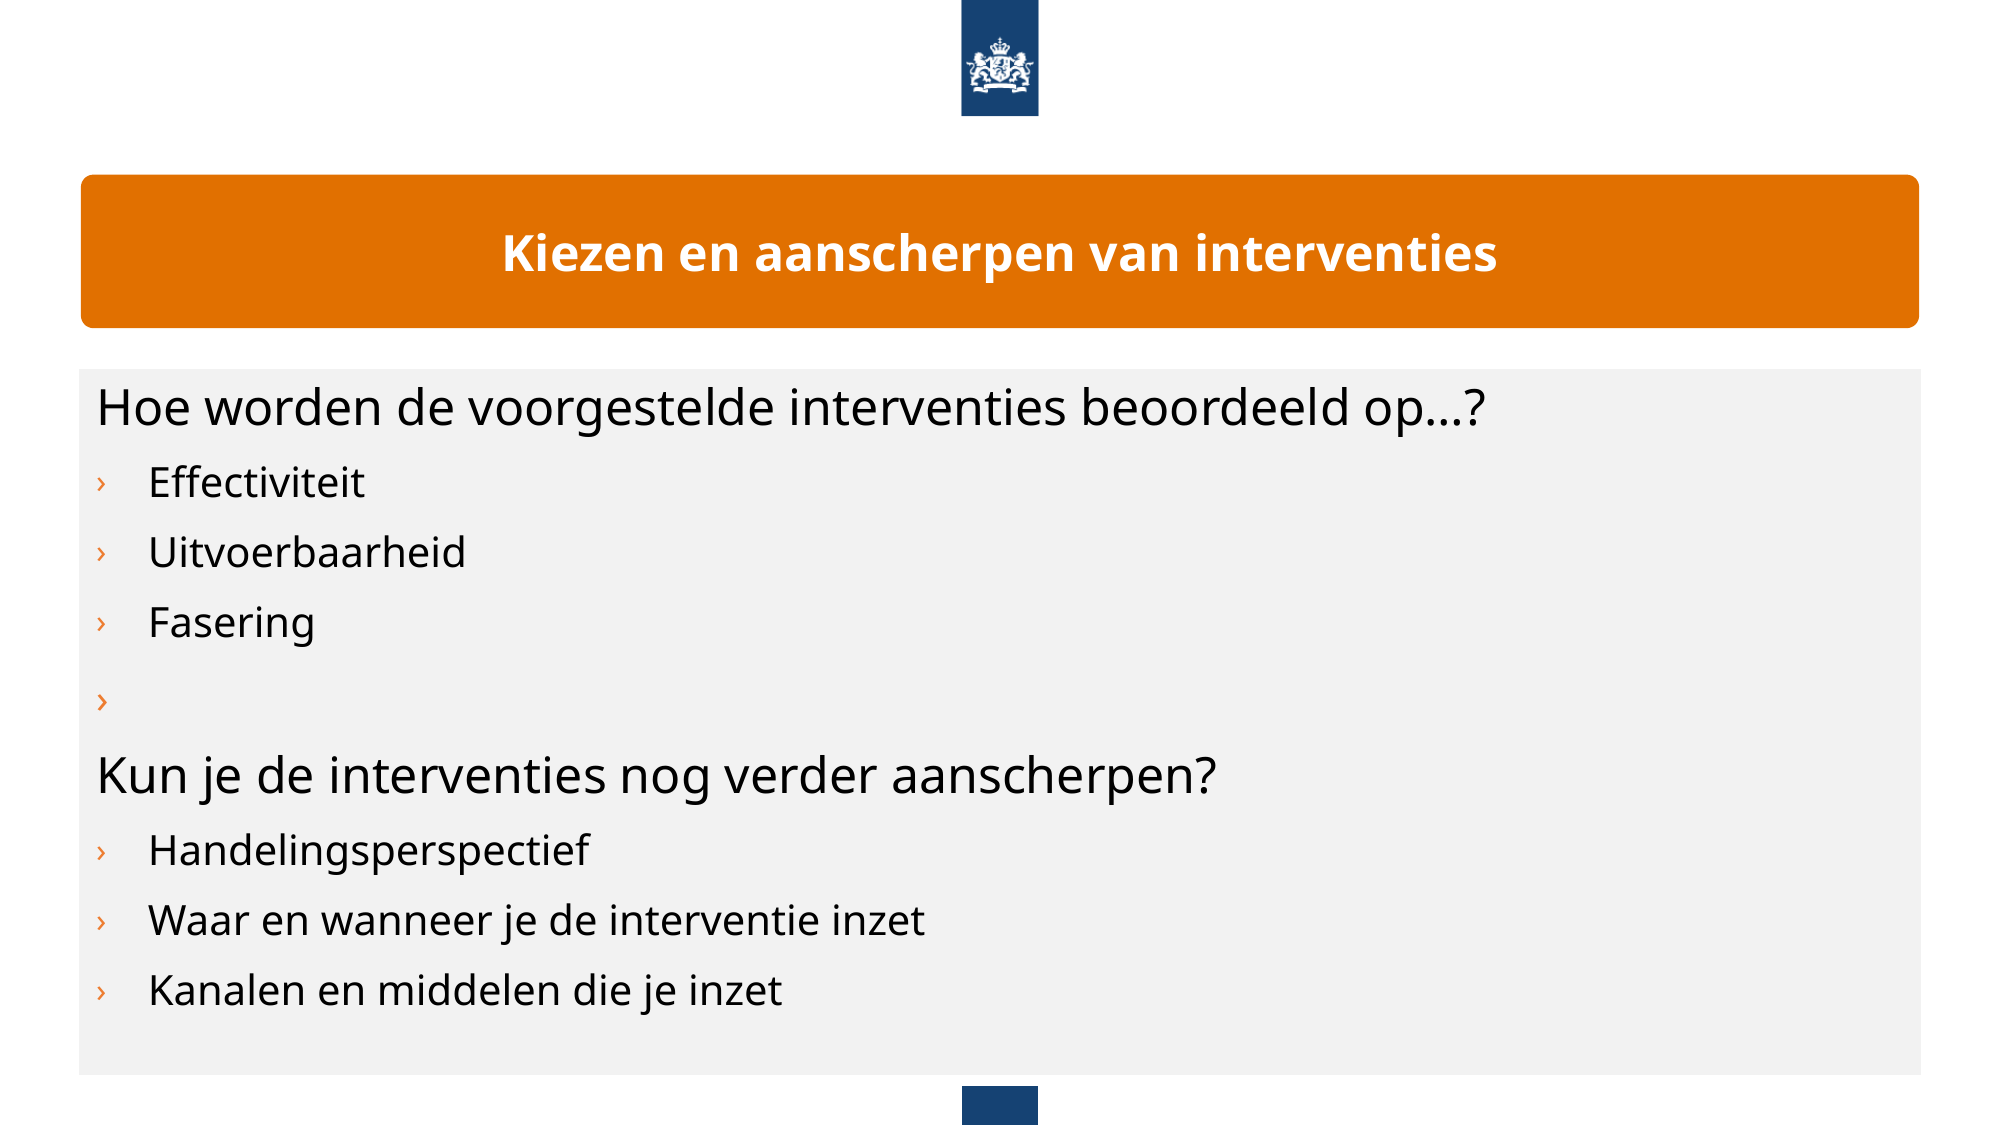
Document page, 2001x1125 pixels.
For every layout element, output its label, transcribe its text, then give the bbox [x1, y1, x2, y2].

text_box Kiezen en aanscherpen van interventies [80, 174, 1920, 329]
text_box Hoe worden de voorgestelde interventies beoordeeld op…? Effectiviteit Uitvoerbaarheid Fasering Kun je de interventies nog verder aanscherpen? Handelingsperspectief Waar en wanneer je de interventie inzet Kanalen en middelen die je inzet [80, 370, 1919, 1073]
